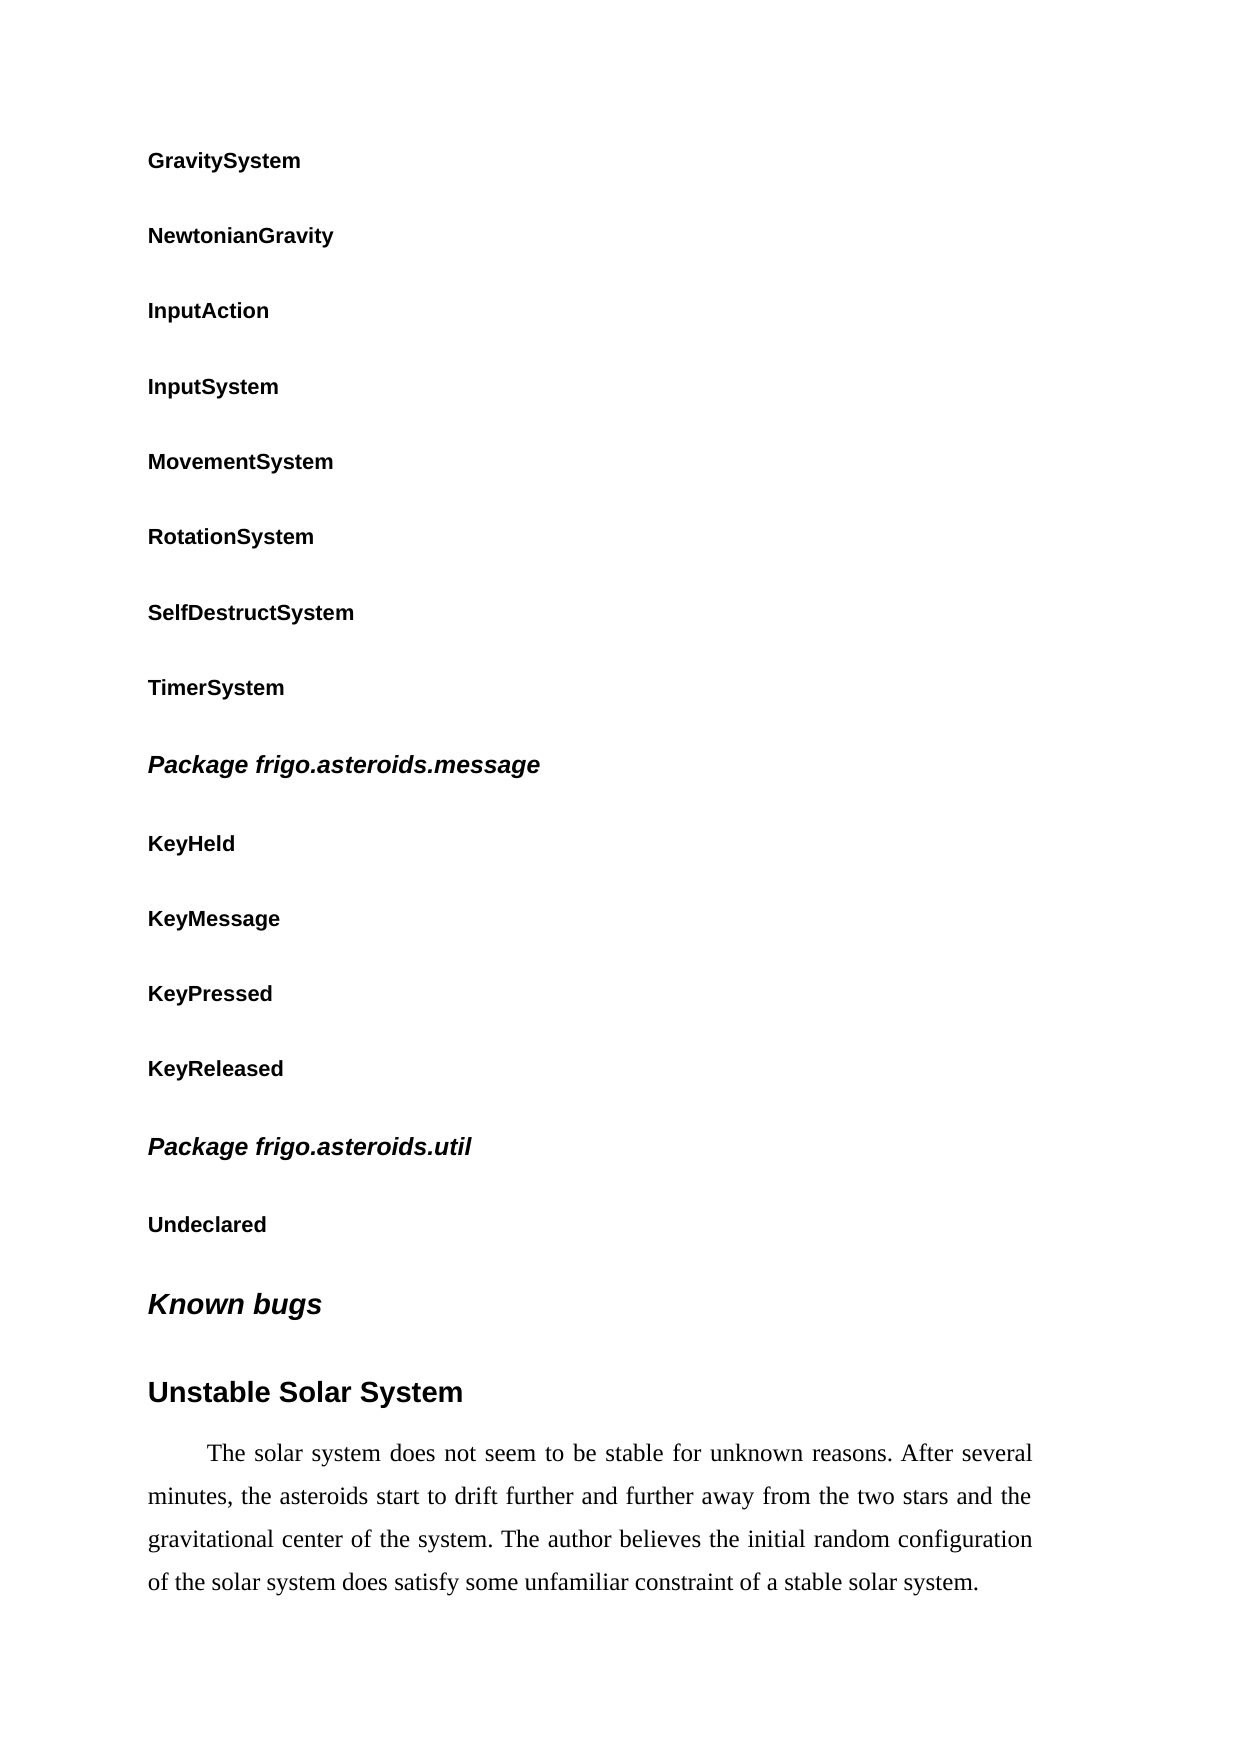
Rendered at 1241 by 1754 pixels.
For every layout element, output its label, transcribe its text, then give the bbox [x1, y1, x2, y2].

subtitle TimerSystem [148, 675, 1033, 700]
subtitle KeyReleased [148, 1056, 1033, 1082]
subtitle KeyPressed [148, 981, 1033, 1006]
subtitle KeyHeld [148, 830, 1033, 856]
subtitle Package frigo.asteroids.util [148, 1132, 1033, 1160]
subtitle GravitySystem [148, 148, 1033, 173]
subtitle Unstable Solar System [148, 1375, 1033, 1409]
subtitle NewtonianGravity [148, 223, 1033, 248]
text The solar system does not seem to be stable for unknown reasons. After several minutes, the asteroids start to drift further and further away from the two stars and the gravitational center of the system. The author believes the initial random configuration of the solar system does satisfy some unfamiliar constraint of a stable solar system. [148, 1438, 1033, 1596]
subtitle Known bugs [148, 1287, 1033, 1321]
subtitle Package frigo.asteroids.message [148, 750, 1033, 779]
subtitle InputAction [148, 298, 1033, 323]
subtitle Undeclared [148, 1212, 1033, 1237]
subtitle KeyMessage [148, 906, 1033, 931]
subtitle RotationSystem [148, 524, 1033, 549]
subtitle SelfDestructSystem [148, 599, 1033, 625]
subtitle MovementSystem [148, 449, 1033, 474]
subtitle InputSystem [148, 373, 1033, 399]
